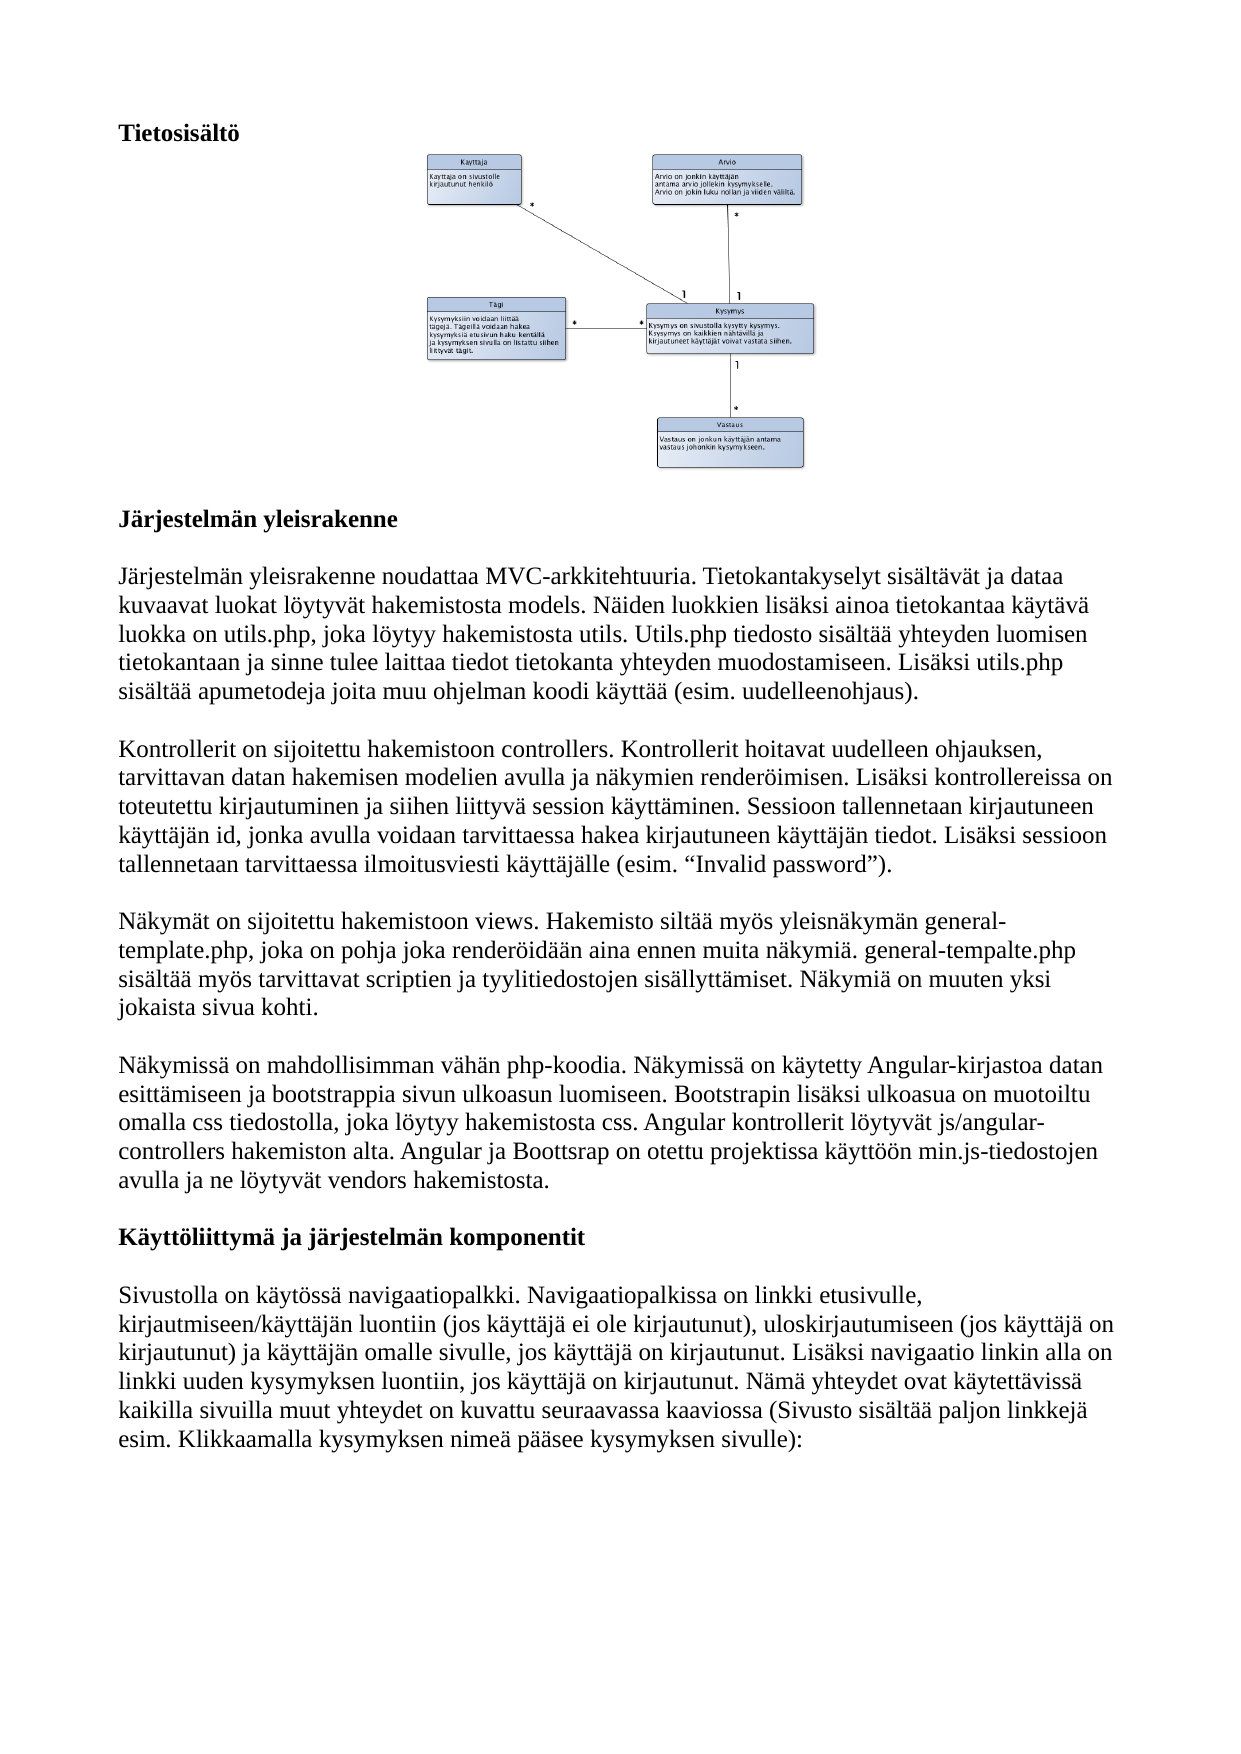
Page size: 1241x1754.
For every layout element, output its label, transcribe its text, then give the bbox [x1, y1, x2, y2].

text Näkymissä on mahdollisimman vähän php-koodia. Näkymissä on käytetty Angular-kirjastoa datan esittämiseen ja bootstrappia sivun ulkoasun luomiseen. Bootstrapin lisäksi ulkoasua on muotoiltu omalla css tiedostolla, joka löytyy hakemistosta css. Angular kontrollerit löytyvät js/angular-controllers hakemiston alta. Angular ja Boottsrap on otettu projektissa käyttöön min.js-tiedostojen avulla ja ne löytyvät vendors hakemistosta. [118, 1050, 1122, 1194]
text Järjestelmän yleisrakenne noudattaa MVC-arkkitehtuuria. Tietokantakyselyt sisältävät ja dataa kuvaavat luokat löytyvät hakemistosta models. Näiden luokkien lisäksi ainoa tietokantaa käytävä luokka on utils.php, joka löytyy hakemistosta utils. Utils.php tiedosto sisältää yhteyden luomisen tietokantaan ja sinne tulee laittaa tiedot tietokanta yhteyden muodostamiseen. Lisäksi utils.php sisältää apumetodeja joita muu ohjelman koodi käyttää (esim. uudelleenohjaus). [118, 561, 1122, 705]
text Kontrollerit on sijoitettu hakemistoon controllers. Kontrollerit hoitavat uudelleen ohjauksen, tarvittavan datan hakemisen modelien avulla ja näkymien renderöimisen. Lisäksi kontrollereissa on toteutettu kirjautuminen ja siihen liittyvä session käyttäminen. Sessioon tallennetaan kirjautuneen käyttäjän id, jonka avulla voidaan tarvittaessa hakea kirjautuneen käyttäjän tiedot. Lisäksi sessioon tallennetaan tarvittaessa ilmoitusviesti käyttäjälle (esim. “Invalid password”). [118, 734, 1122, 877]
text Näkymät on sijoitettu hakemistoon views. Hakemisto siltää myös yleisnäkymän general-template.php, joka on pohja joka renderöidään aina ennen muita näkymiä. general-tempalte.php sisältää myös tarvittavat scriptien ja tyylitiedostojen sisällyttämiset. Näkymiä on muuten yksi jokaista sivua kohti. [118, 906, 1122, 1021]
text Käyttöliittymä ja järjestelmän komponentit [118, 1222, 1122, 1251]
picture [418, 146, 822, 475]
text Järjestelmän yleisrakenne [118, 504, 1122, 532]
text Sivustolla on käytössä navigaatiopalkki. Navigaatiopalkissa on linkki etusivulle, kirjautmiseen/käyttäjän luontiin (jos käyttäjä ei ole kirjautunut), uloskirjautumiseen (jos käyttäjä on kirjautunut) ja käyttäjän omalle sivulle, jos käyttäjä on kirjautunut. Lisäksi navigaatio linkin alla on linkki uuden kysymyksen luontiin, jos käyttäjä on kirjautunut. Nämä yhteydet ovat käytettävissä kaikilla sivuilla muut yhteydet on kuvattu seuraavassa kaaviossa (Sivusto sisältää paljon linkkejä esim. Klikkaamalla kysymyksen nimeä pääsee kysymyksen sivulle): [118, 1280, 1122, 1452]
text Tietosisältö [118, 118, 1122, 147]
